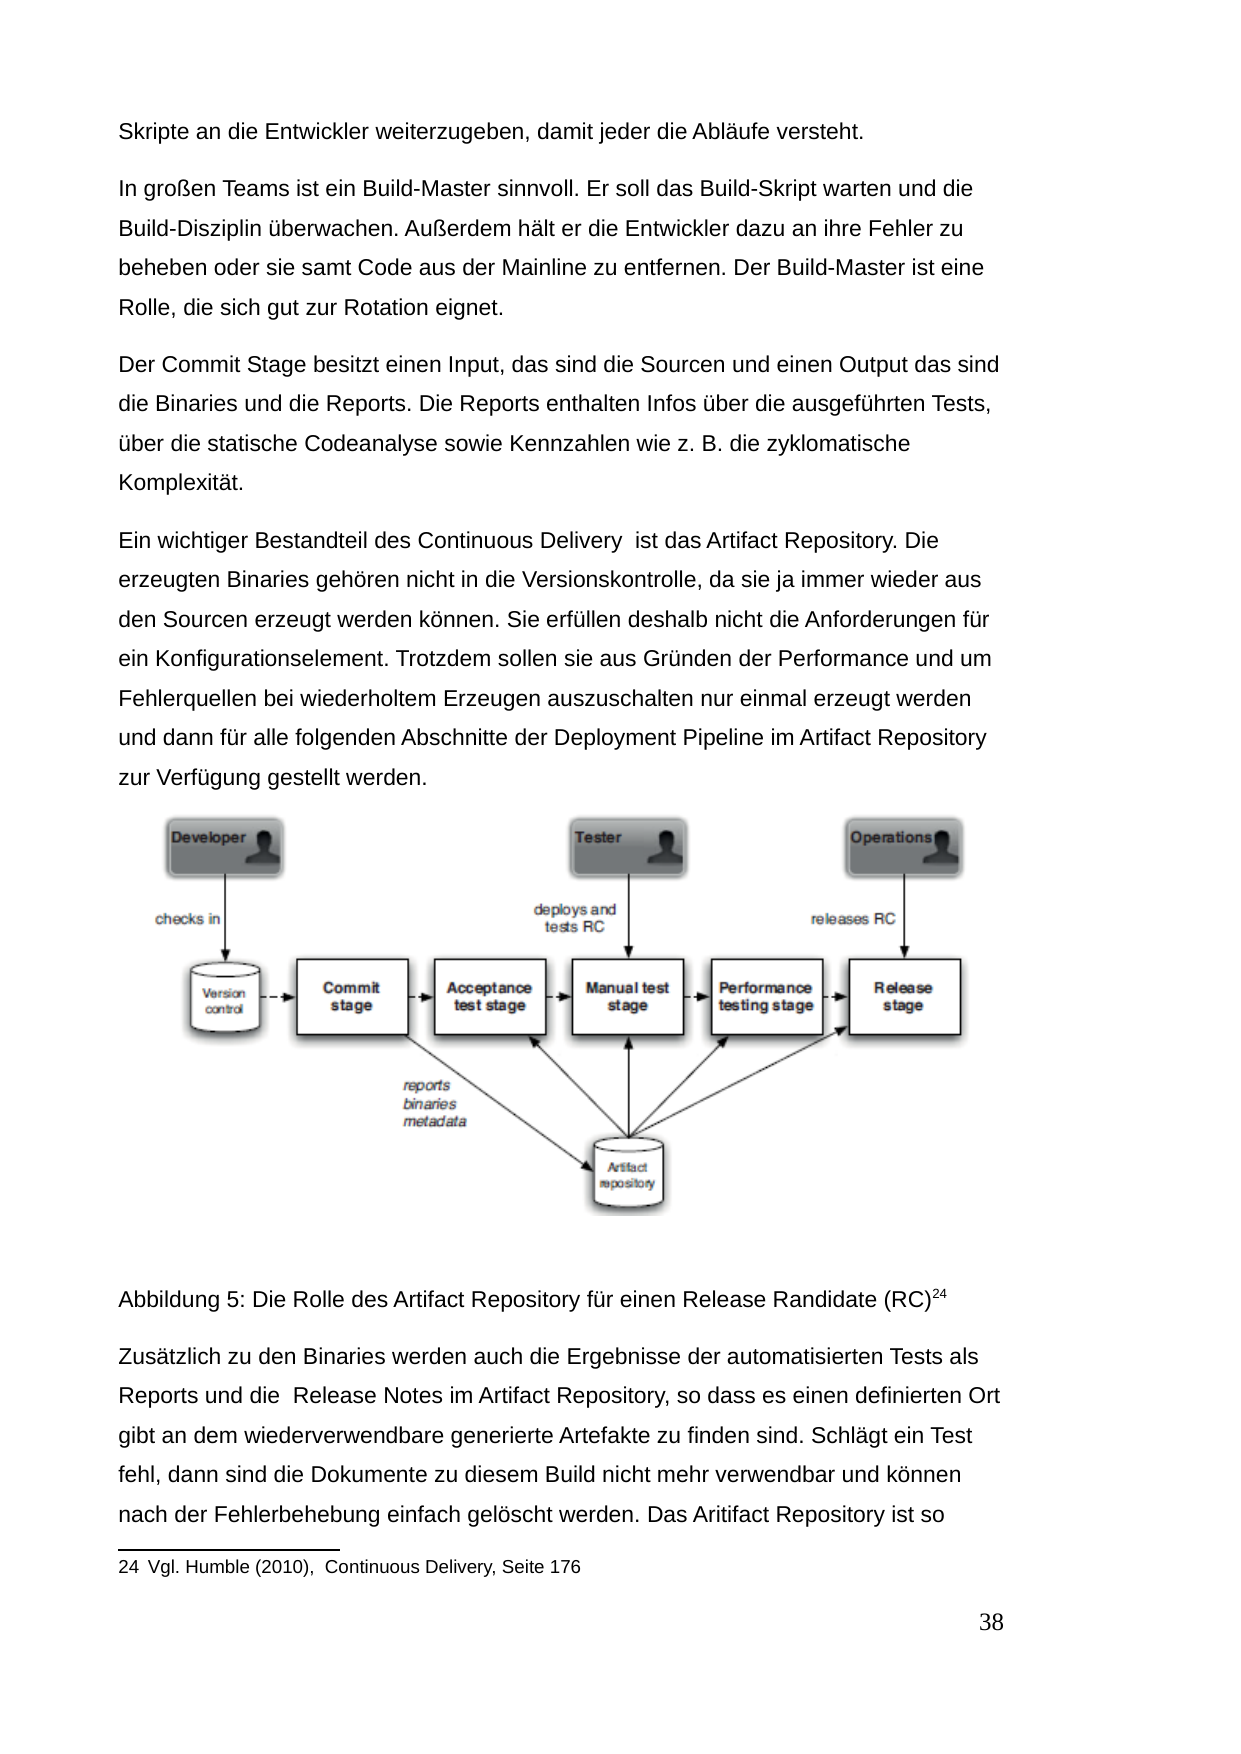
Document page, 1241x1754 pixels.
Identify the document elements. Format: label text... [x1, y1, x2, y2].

text Ein wichtiger Bestandteil des Continuous Delivery ist das Artifact Repository. Die erzeugten Binaries gehören nicht in die Versionskontrolle, da sie ja immer wieder aus den Sourcen erzeugt werden können. Sie erfüllen deshalb nicht die Anforderungen für ein Konfigurationselement. Trotzdem sollen sie aus Gründen der Performance und um Fehlerquellen bei wiederholtem Erzeugen auszuschalten nur einmal erzeugt werden und dann für alle folgenden Abschnitte der Deployment Pipeline im Artifact Repository zur Verfügung gestellt werden. [118, 527, 1004, 790]
text Zusätzlich zu den Binaries werden auch die Ergebnisse der automatisierten Tests als Reports und die Release Notes im Artifact Repository, so dass es einen definierten Ort gibt an dem wiederverwendbare generierte Artefakte zu finden sind. Schlägt ein Test fehl, dann sind die Dokumente zu diesem Build nicht mehr verwendbar und können nach der Fehlerbehebung einfach gelöscht werden. Das Aritifact Repository ist so [118, 1343, 1004, 1527]
text In großen Teams ist ein Build-Master sinnvoll. Er soll das Build-Skript warten und die Build-Disziplin überwachen. Außerdem hält er die Entwickler dazu an ihre Fehler zu beheben oder sie samt Code aus der Mainline zu entfernen. Der Build-Master ist eine Rolle, die sich gut zur Rotation eignet. [118, 175, 1004, 320]
text Skripte an die Entwickler weiterzugeben, damit jeder die Abläufe versteht. [118, 118, 1004, 144]
text Abbildung 5: Die Rolle des Artifact Repository für einen Release Randidate (RC) [118, 1286, 1004, 1312]
text Vgl. Humble (2010), Continuous Delivery, Seite 176 [118, 1556, 1004, 1578]
picture [151, 802, 971, 1216]
text Der Commit Stage besitzt einen Input, das sind die Sourcen und einen Output das sind die Binaries und die Reports. Die Reports enthalten Infos über die ausgeführten Tests, über die statische Codeanalyse sowie Kennzahlen wie z. B. die zyklomatische Komplexität. [118, 351, 1004, 496]
